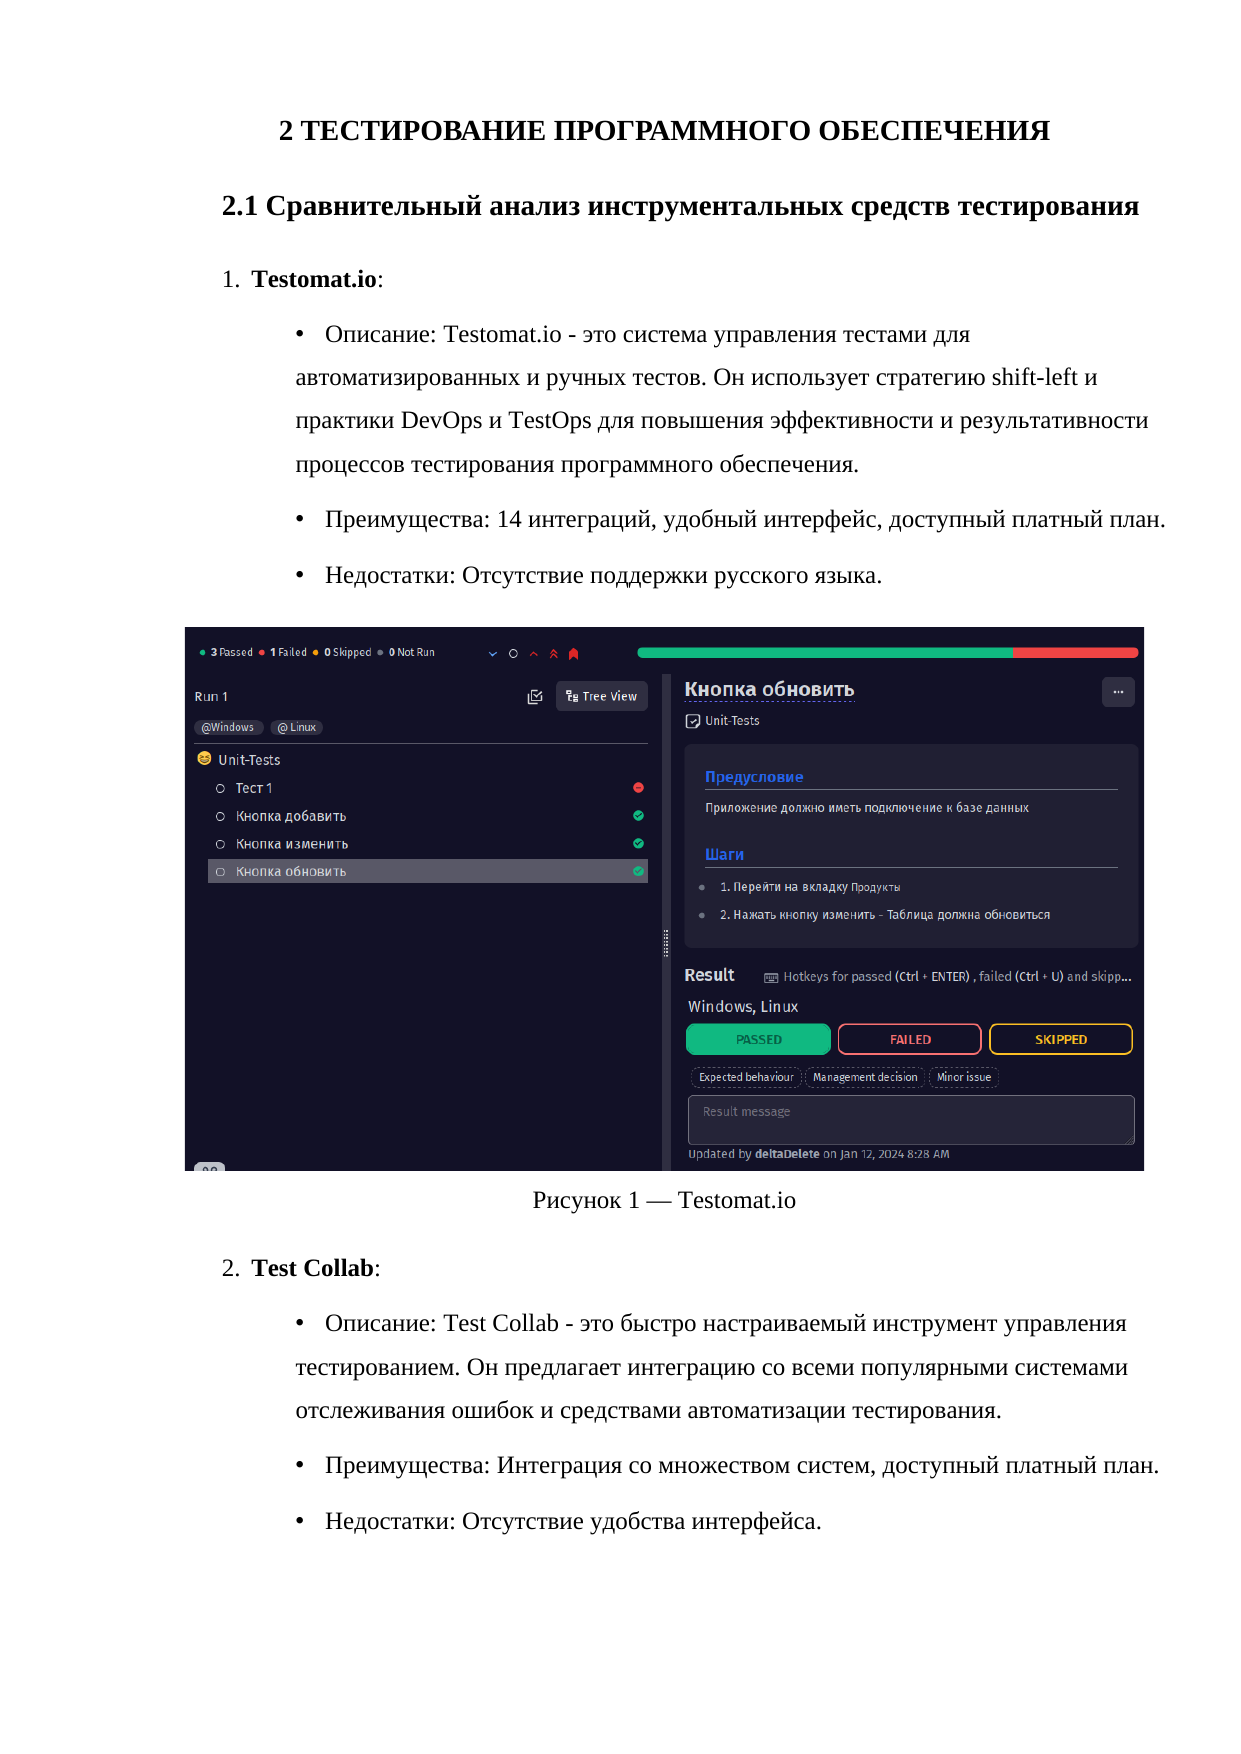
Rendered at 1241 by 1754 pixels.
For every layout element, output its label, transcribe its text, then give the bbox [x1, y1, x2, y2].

list Недостатки: Отсутствие поддержки русского языка. [266, 560, 1181, 589]
text Рисунок 1 — Testomat.io [148, 1171, 1181, 1214]
list Преимущества: Интеграция со множеством систем, доступный платный план. [266, 1450, 1181, 1479]
subtitle 2 Тестирование программного обеспечения [148, 113, 1181, 147]
list Test Collab: [192, 1253, 1181, 1282]
list Описание: Testomat.io - это система управления тестами для автоматизированных и ручных тестов. Он использует стратегию shift-left и практики DevOps и TestOps для повышения эффективности и результативности процессов тестирования программного обеспечения. [266, 319, 1181, 477]
subtitle 2.1 Сравнительный анализ инструментальных средств тестирования [222, 188, 1181, 222]
list Преимущества: 14 интеграций, удобный интерфейс, доступный платный план. [266, 504, 1181, 533]
list Недостатки: Отсутствие удобства интерфейса. [266, 1506, 1181, 1535]
picture [184, 627, 1145, 1171]
list Testomat.io: [192, 264, 1181, 292]
list Описание: Test Collab - это быстро настраиваемый инструмент управления тестированием. Он предлагает интеграцию со всеми популярными системами отслеживания ошибок и средствами автоматизации тестирования. [266, 1308, 1181, 1423]
